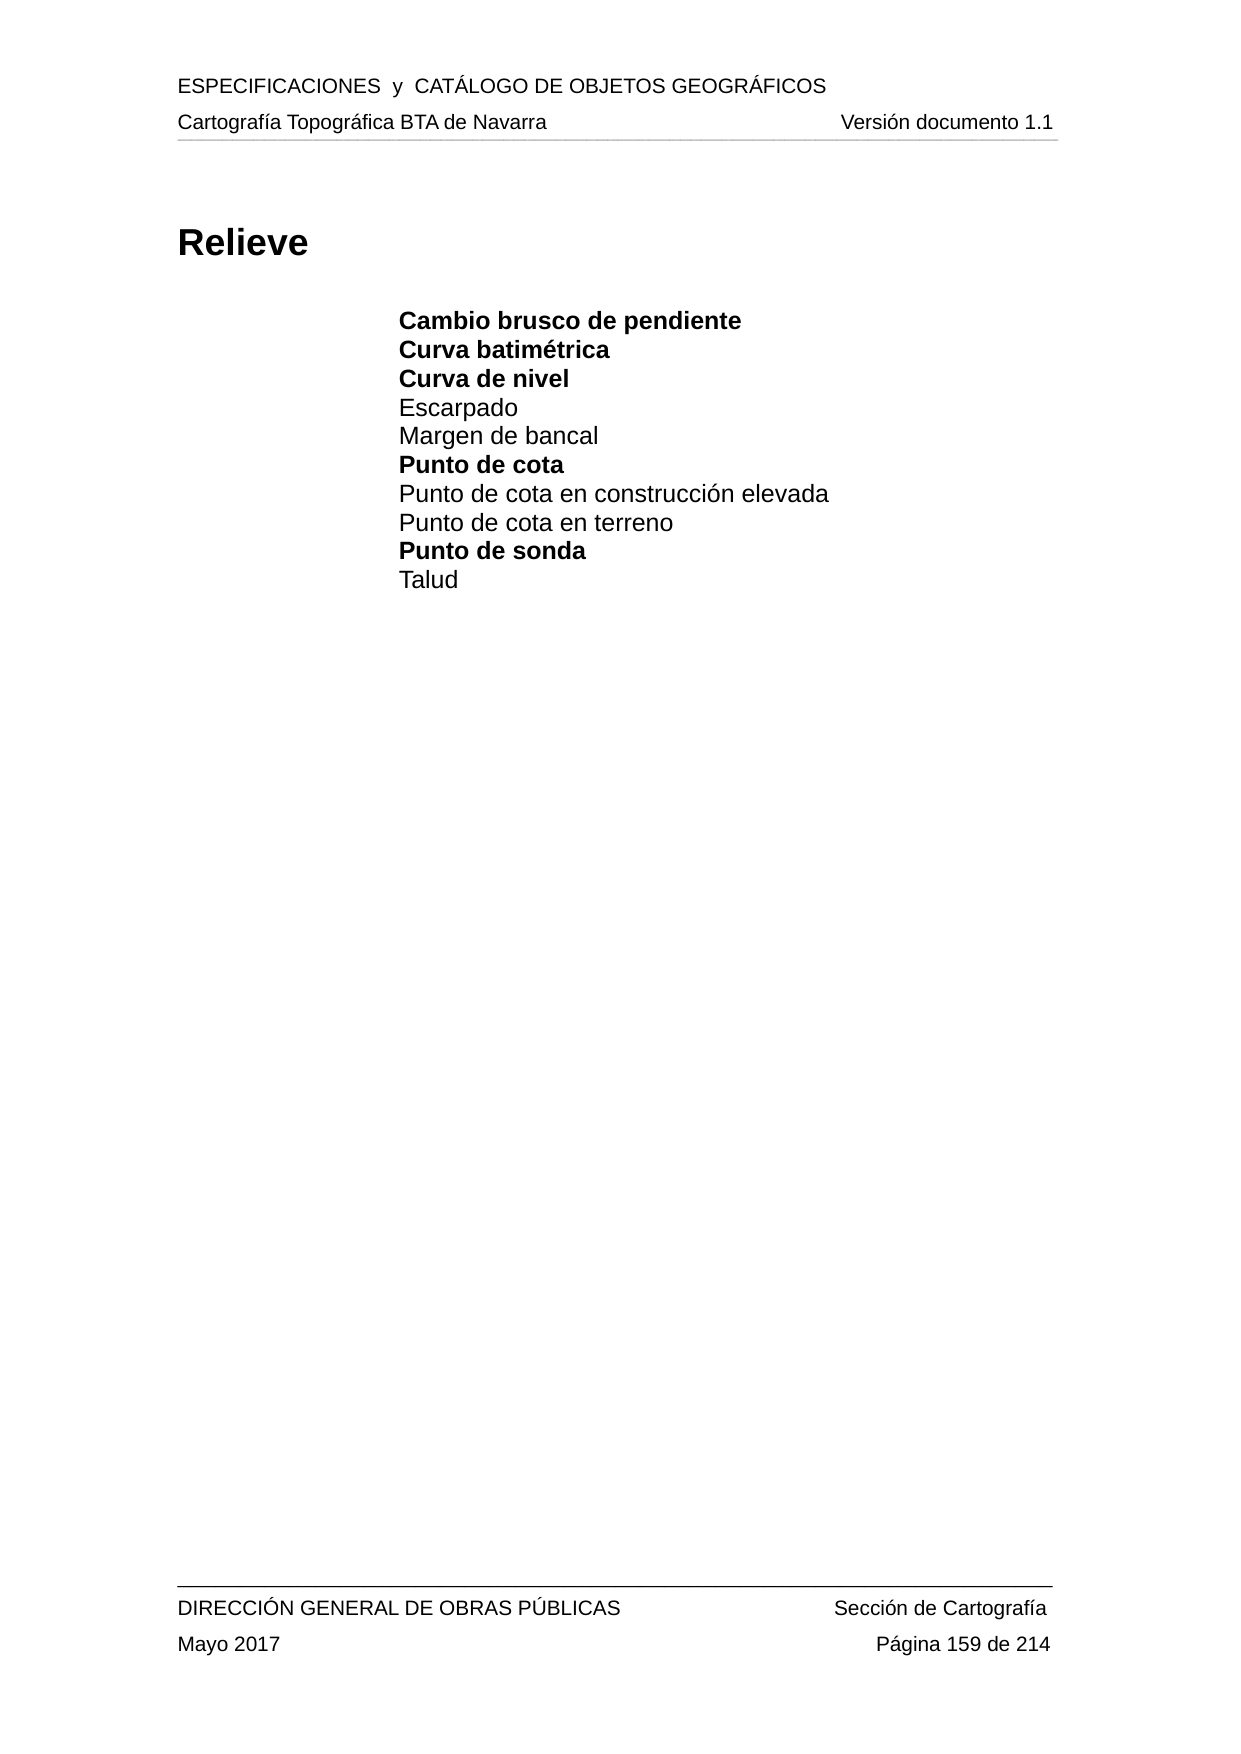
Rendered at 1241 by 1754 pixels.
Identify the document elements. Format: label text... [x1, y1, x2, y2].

text Punto de cota en terreno [398, 507, 1063, 536]
text Punto de cota [398, 450, 1063, 479]
text Punto de cota en construcción elevada [398, 479, 1063, 507]
text Talud [398, 565, 1063, 594]
text Escarpado [398, 392, 1063, 421]
text Cambio brusco de pendiente [177, 306, 1063, 335]
text Relieve [177, 220, 1063, 263]
text Punto de sonda [398, 536, 1063, 565]
text Curva de nivel [398, 364, 1063, 392]
text Margen de bancal [398, 421, 1063, 450]
text Curva batimétrica [398, 335, 1063, 364]
